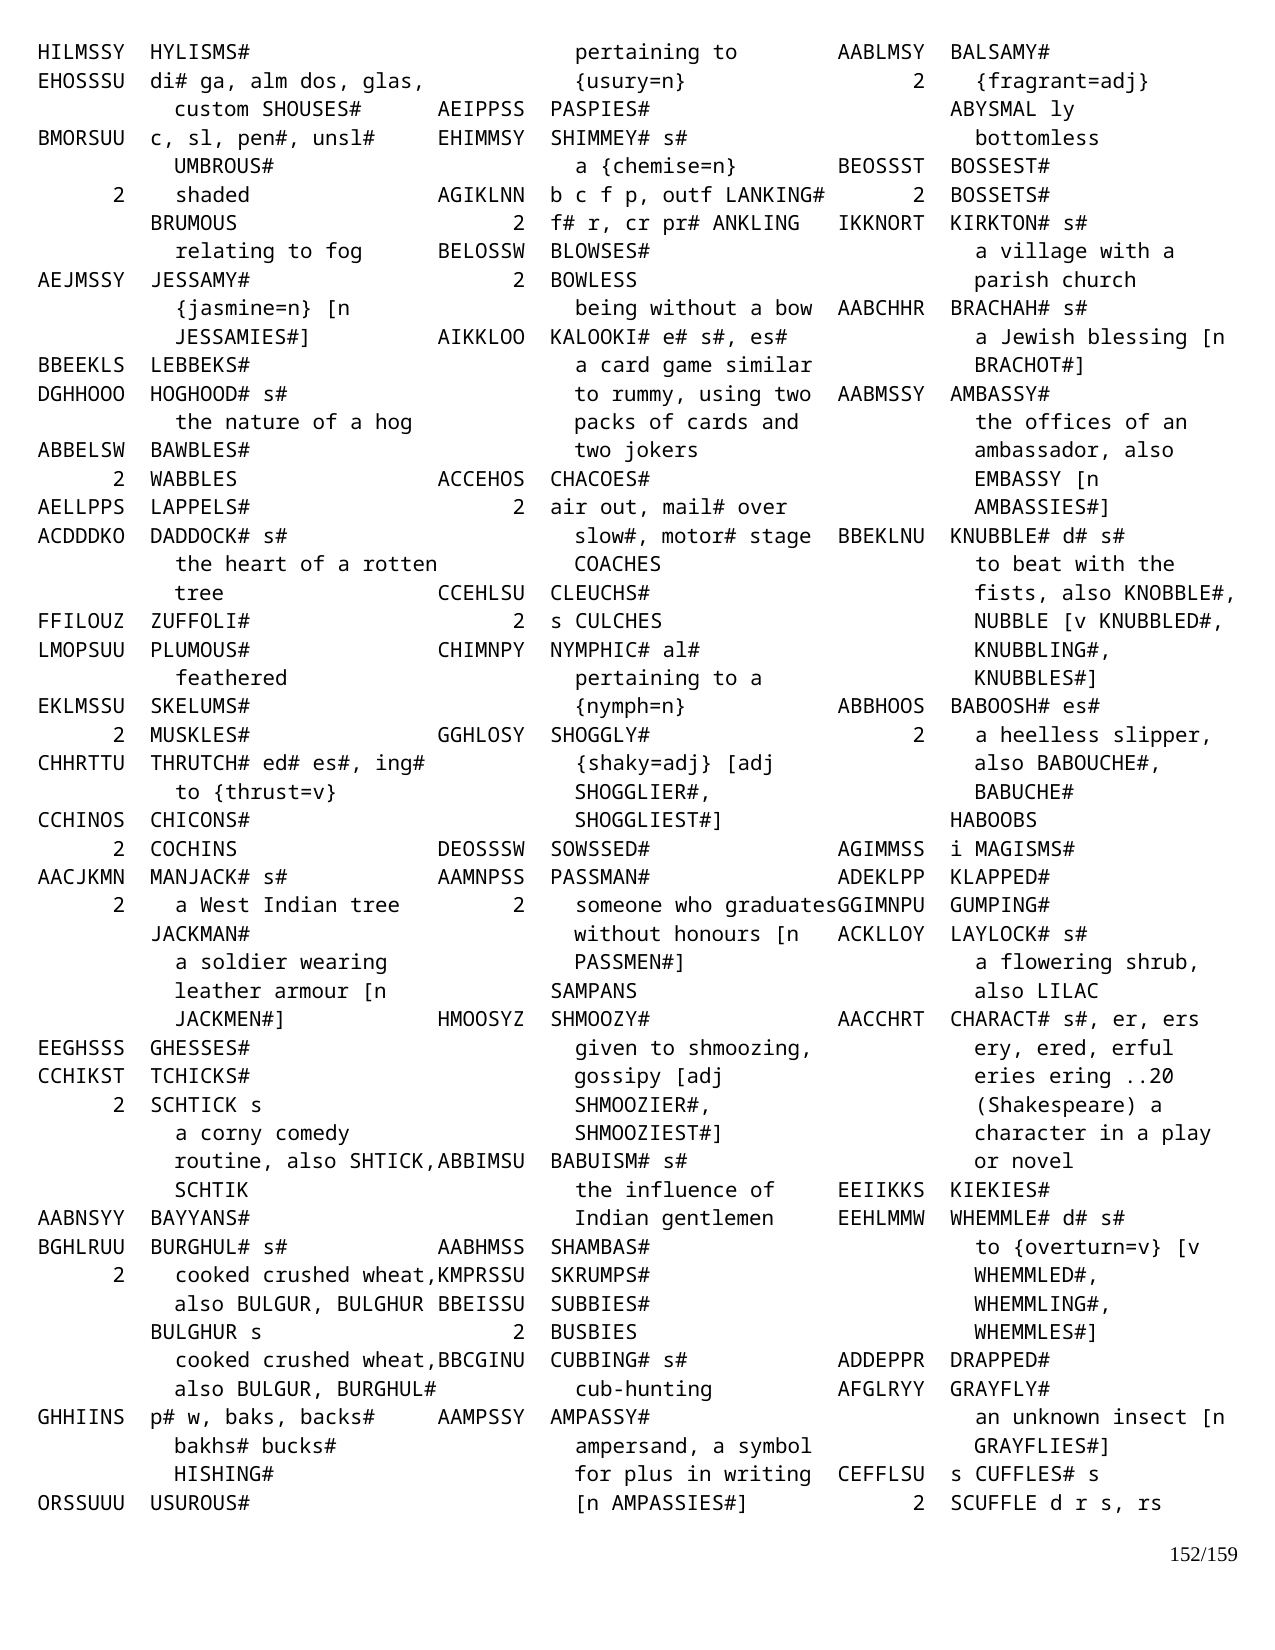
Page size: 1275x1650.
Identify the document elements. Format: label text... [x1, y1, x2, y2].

text cub-hunting [437, 1374, 837, 1402]
text pertaining to a {nymph=n} [437, 663, 837, 720]
text 2 cooked crushed wheat, also BULGUR, BULGHUR [37, 1260, 437, 1317]
text the influence of Indian gentlemen [437, 1175, 837, 1232]
text 2 a West Indian tree [37, 891, 437, 919]
text AEJMSSY JESSAMY# [37, 265, 437, 293]
text ABYSMAL ly [837, 94, 1237, 123]
text 2 f# r, cr pr# ANKLING [437, 208, 837, 237]
text ABBIMSU BABUISM# s# [437, 1147, 837, 1175]
text CCHINOS CHICONS# [37, 805, 437, 834]
text HABOOBS [837, 805, 1237, 834]
text CCEHLSU CLEUCHS# [437, 578, 837, 606]
text HMOOSYZ SHMOOZY# [437, 1004, 837, 1033]
text 2 BOWLESS [437, 265, 837, 293]
text FFILOUZ ZUFFOLI# [37, 606, 437, 635]
text KMPRSSU SKRUMPS# [437, 1260, 837, 1289]
text BBCGINU CUBBING# s# [437, 1346, 837, 1374]
text 2 SCHTICK s [37, 1090, 437, 1118]
text a Jewish blessing [n BRACHOT#] [837, 322, 1237, 379]
text {jasmine=n} [n JESSAMIES#] [37, 293, 437, 350]
text CHIMNPY NYMPHIC# al# [437, 635, 837, 663]
text ACKLLOY LAYLOCK# s# [837, 919, 1237, 947]
text 2 someone who graduates without honours [n PASSMEN#] [437, 891, 837, 976]
text to beat with the fists, also KNOBBLE#, NUBBLE [v KNUBBLED#, KNUBBLING#, KNUBBLES#] [837, 549, 1237, 692]
text AAMPSSY AMPASSY# [437, 1402, 837, 1431]
text a card game similar to rummy, using two packs of cards and two jokers [437, 350, 837, 464]
text 2 shaded [37, 180, 437, 208]
text EKLMSSU SKELUMS# [37, 692, 437, 720]
text AABCHHR BRACHAH# s# [837, 293, 1237, 322]
text 2 a heelless slipper, also BABOUCHE#, BABUCHE# [837, 720, 1237, 805]
text a soldier wearing leather armour [n JACKMEN#] [37, 947, 437, 1033]
text ADEKLPP KLAPPED# [837, 862, 1237, 891]
text GHHIINS p# w, baks, backs# bakhs# bucks# HISHING# [37, 1402, 437, 1488]
text to {thrust=v} [37, 777, 437, 805]
text AACCHRT CHARACT# s#, er, ers ery, ered, erful eries ering ..20 [837, 1004, 1237, 1090]
text AIKKLOO KALOOKI# e# s#, es# [437, 322, 837, 350]
text feathered [37, 663, 437, 692]
text given to shmoozing, gossipy [adj SHMOOZIER#, SHMOOZIEST#] [437, 1033, 837, 1147]
text ADDEPPR DRAPPED# [837, 1346, 1237, 1374]
text ABBHOOS BABOOSH# es# [837, 692, 1237, 720]
text pertaining to {usury=n} [437, 37, 837, 94]
text a flowering shrub, also LILAC [837, 947, 1237, 1004]
text ACCEHOS CHACOES# [437, 464, 837, 492]
text AAMNPSS PASSMAN# [437, 862, 837, 891]
text AELLPPS LAPPELS# [37, 492, 437, 521]
text CHHRTTU THRUTCH# ed# es#, ing# [37, 748, 437, 777]
text JACKMAN# [37, 919, 437, 947]
text IKKNORT KIRKTON# s# [837, 208, 1237, 237]
text 2 SCUFFLE d r s, rs [837, 1488, 1237, 1516]
text 2 BUSBIES [437, 1317, 837, 1346]
text a corny comedy routine, also SHTICK, SCHTIK [37, 1118, 437, 1203]
text ampersand, a symbol for plus in writing [n AMPASSIES#] [437, 1431, 837, 1516]
text AFGLRYY GRAYFLY# [837, 1374, 1237, 1402]
text cooked crushed wheat, also BULGUR, BURGHUL# [37, 1346, 437, 1402]
text BBEISSU SUBBIES# [437, 1289, 837, 1317]
text EEIIKKS KIEKIES# [837, 1175, 1237, 1203]
text AEIPPSS PASPIES# [437, 94, 837, 123]
text BGHLRUU BURGHUL# s# [37, 1232, 437, 1260]
text EEGHSSS GHESSES# [37, 1033, 437, 1061]
text ABBELSW BAWBLES# [37, 436, 437, 464]
text an unknown insect [n GRAYFLIES#] [837, 1402, 1237, 1459]
text {shaky=adj} [adj SHOGGLIER#, SHOGGLIEST#] [437, 748, 837, 834]
text BRUMOUS [37, 208, 437, 237]
text (Shakespeare) a character in a play or novel [837, 1090, 1237, 1175]
text 2 MUSKLES# [37, 720, 437, 748]
text 2 COCHINS [37, 834, 437, 862]
text the offices of an ambassador, also EMBASSY [n AMBASSIES#] [837, 407, 1237, 521]
text DGHHOOO HOGHOOD# s# [37, 379, 437, 407]
text bottomless [837, 123, 1237, 151]
text AABHMSS SHAMBAS# [437, 1232, 837, 1260]
text CCHIKST TCHICKS# [37, 1061, 437, 1090]
text 2 BOSSETS# [837, 180, 1237, 208]
text BULGHUR s [37, 1317, 437, 1346]
text AGIKLNN b c f p, outf LANKING# [437, 180, 837, 208]
text to {overturn=v} [v WHEMMLED#, WHEMMLING#, WHEMMLES#] [837, 1232, 1237, 1346]
text AABNSYY BAYYANS# [37, 1203, 437, 1232]
text SAMPANS [437, 976, 837, 1004]
text 2 s CULCHES [437, 606, 837, 635]
text LMOPSUU PLUMOUS# [37, 635, 437, 663]
text relating to fog [37, 237, 437, 265]
text AGIMMSS i MAGISMS# [837, 834, 1237, 862]
text CEFFLSU s CUFFLES# s [837, 1459, 1237, 1488]
text 2 WABBLES [37, 464, 437, 492]
text BMORSUU c, sl, pen#, unsl# UMBROUS# [37, 123, 437, 180]
text BEOSSST BOSSEST# [837, 151, 1237, 180]
text BBEKLNU KNUBBLE# d# s# [837, 521, 1237, 549]
text BBEEKLS LEBBEKS# [37, 350, 437, 379]
text 2 {fragrant=adj} [837, 66, 1237, 94]
text BELOSSW BLOWSES# [437, 237, 837, 265]
text GGIMNPU GUMPING# [837, 891, 1237, 919]
text a village with a parish church [837, 237, 1237, 293]
text EEHLMMW WHEMMLE# d# s# [837, 1203, 1237, 1232]
text ORSSUUU USUROUS# [37, 1488, 437, 1516]
text DEOSSSW SOWSSED# [437, 834, 837, 862]
text being without a bow [437, 293, 837, 322]
text GGHLOSY SHOGGLY# [437, 720, 837, 748]
text ACDDDKO DADDOCK# s# [37, 521, 437, 549]
text AABLMSY BALSAMY# [837, 37, 1237, 66]
text 2 air out, mail# over slow#, motor# stage COACHES [437, 492, 837, 578]
text HILMSSY HYLISMS# [37, 37, 437, 66]
text the nature of a hog [37, 407, 437, 436]
text AACJKMN MANJACK# s# [37, 862, 437, 891]
text EHIMMSY SHIMMEY# s# [437, 123, 837, 151]
text EHOSSSU di# ga, alm dos, glas, custom SHOUSES# [37, 66, 437, 123]
text AABMSSY AMBASSY# [837, 379, 1237, 407]
text the heart of a rotten tree [37, 549, 437, 606]
text a {chemise=n} [437, 151, 837, 180]
